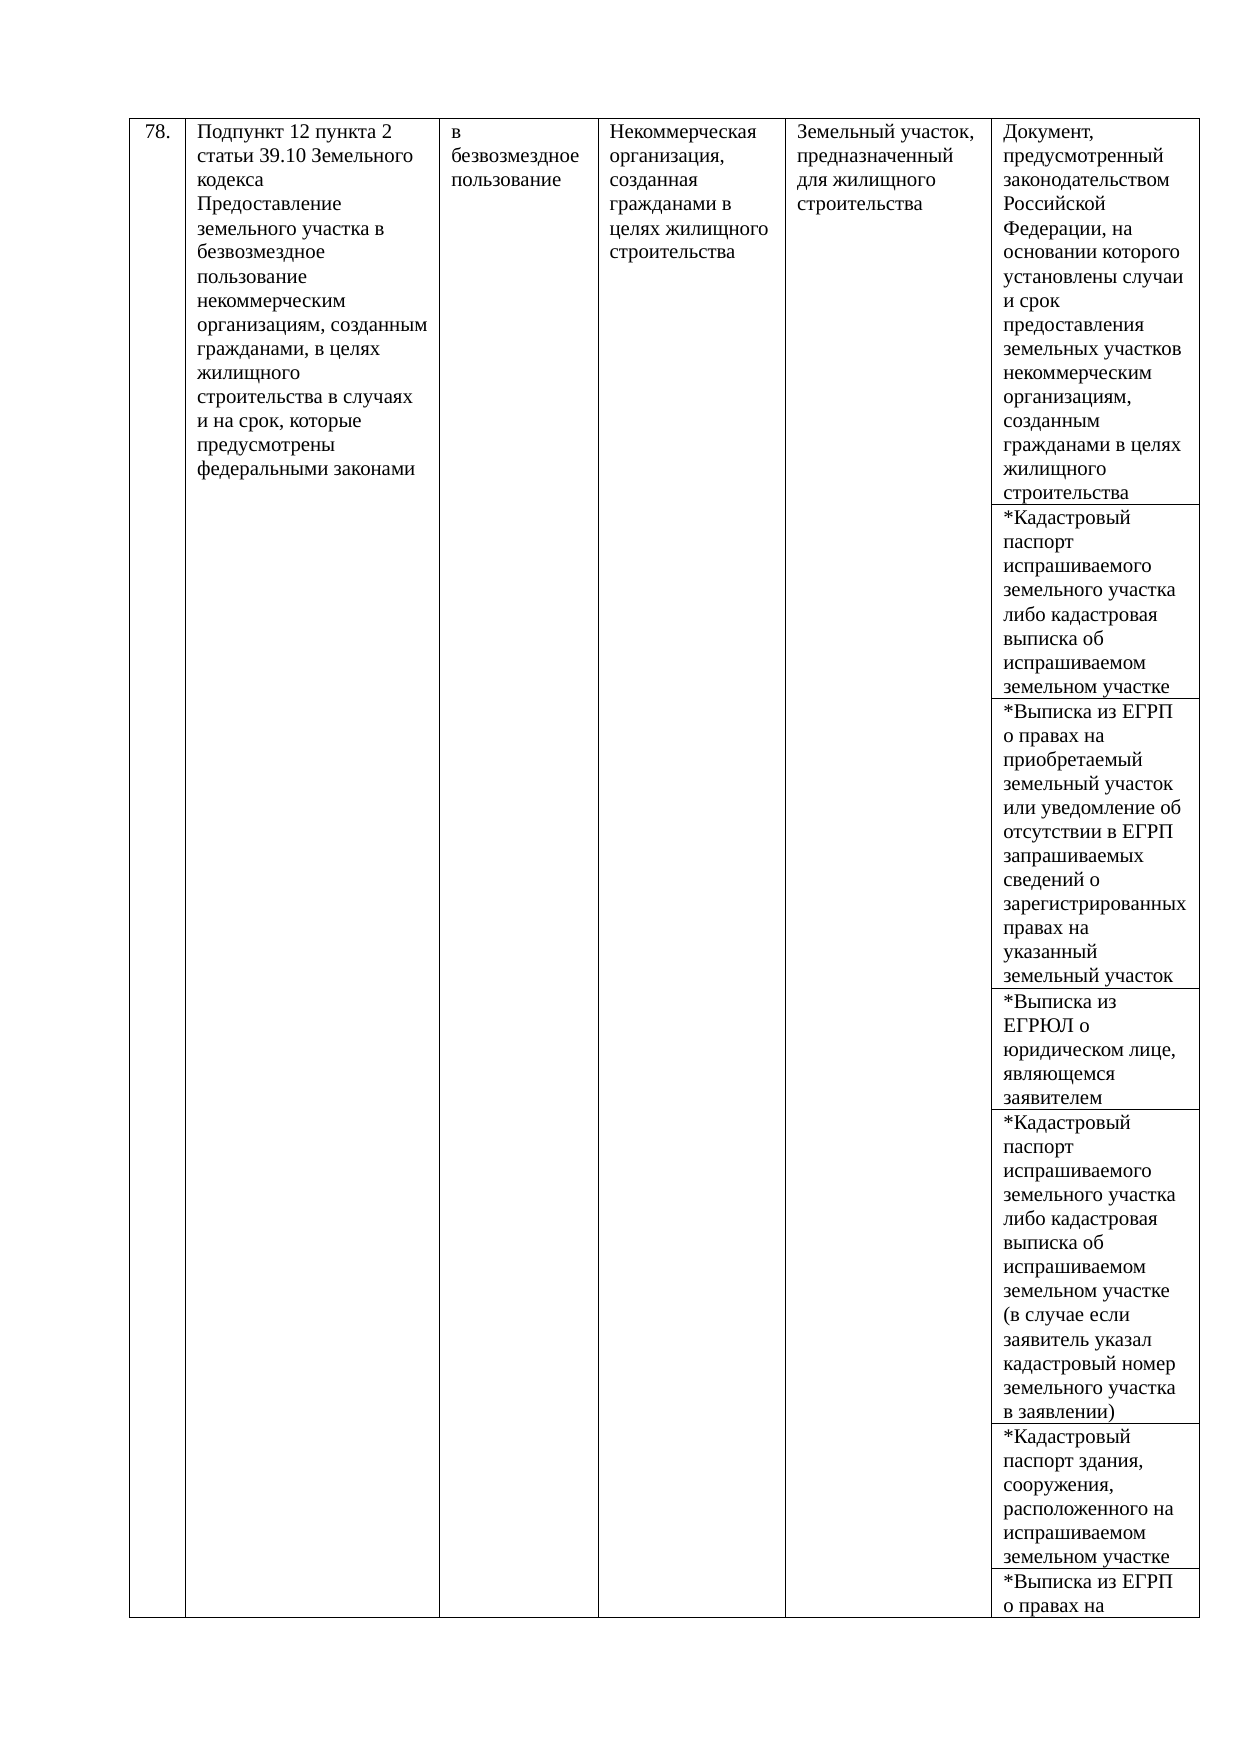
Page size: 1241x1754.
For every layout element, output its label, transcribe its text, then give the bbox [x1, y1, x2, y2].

table_cell *Кадастровый паспорт испрашиваемого земельного участка либо кадастровая выписка об испрашиваемом земельном участке (в случае если заявитель указал кадастровый номер земельного участка в заявлении) [992, 1110, 1199, 1423]
table_cell *Выписка из ЕГРП о правах на [992, 1569, 1199, 1617]
table_cell в безвозмездное пользование [440, 119, 598, 1617]
table_cell Земельный участок, предназначенный для жилищного строительства [786, 119, 991, 1617]
table_cell *Выписка из ЕГРЮЛ о юридическом лице, являющемся заявителем [992, 989, 1199, 1109]
table_cell Некоммерческая организация, созданная гражданами в целях жилищного строительства [599, 119, 785, 1617]
table_cell *Кадастровый паспорт испрашиваемого земельного участка либо кадастровая выписка об испрашиваемом земельном участке [992, 505, 1199, 698]
table_cell *Выписка из ЕГРП о правах на приобретаемый земельный участок или уведомление об отсутствии в ЕГРП запрашиваемых сведений о зарегистрированных правах на указанный земельный участок [992, 699, 1199, 987]
table_cell Документ, предусмотренный законодательством Российской Федерации, на основании которого установлены случаи и срок предоставления земельных участков некоммерческим организациям, созданным гражданами в целях жилищного строительства [992, 119, 1199, 504]
table_cell 78. [130, 119, 185, 1617]
table_cell *Кадастровый паспорт здания, сооружения, расположенного на испрашиваемом земельном участке [992, 1424, 1199, 1568]
table_cell Подпункт 12 пункта 2 статьи 39.10 Земельного кодекса Предоставление земельного участка в безвозмездное пользование некоммерческим организациям, созданным гражданами, в целях жилищного строительства в случаях и на срок, которые предусмотрены федеральными законами [186, 119, 439, 1617]
